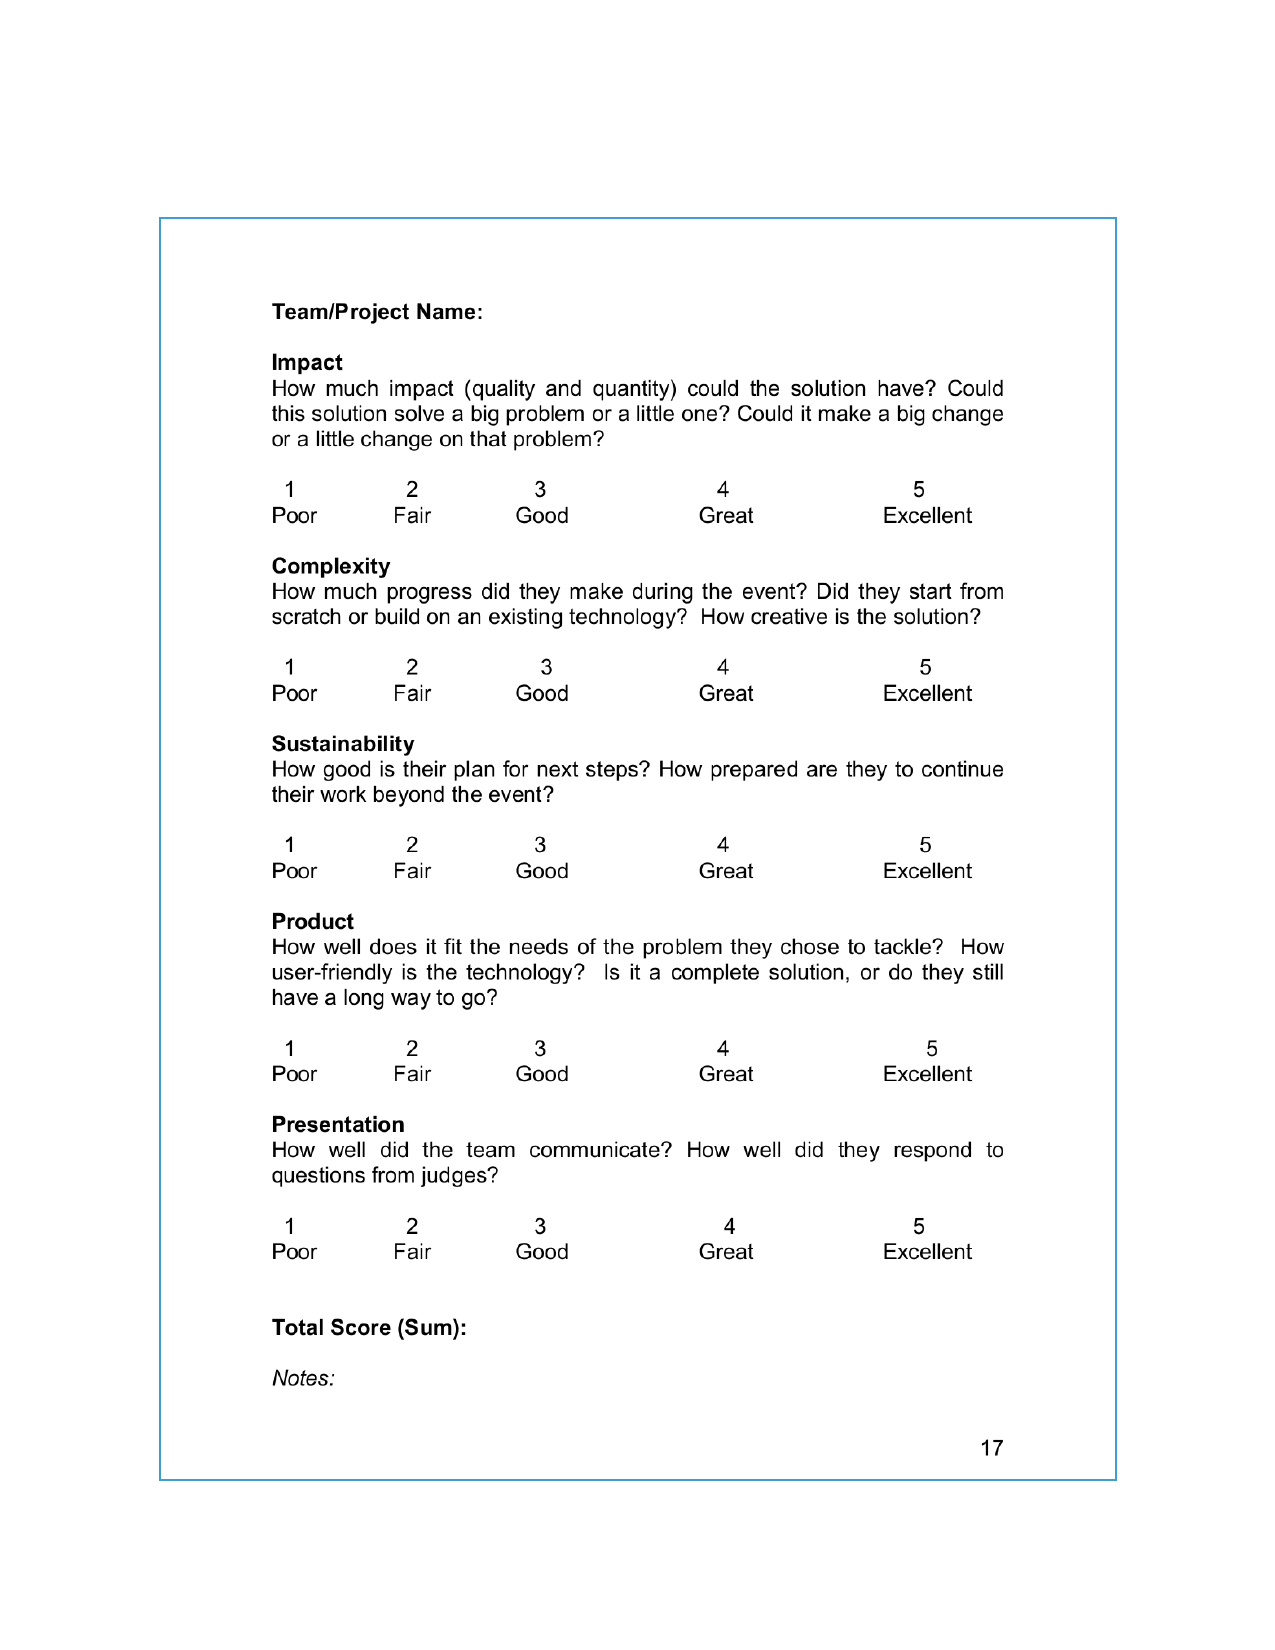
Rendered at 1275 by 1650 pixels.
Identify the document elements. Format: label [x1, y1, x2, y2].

picture [118, 176, 1157, 1522]
